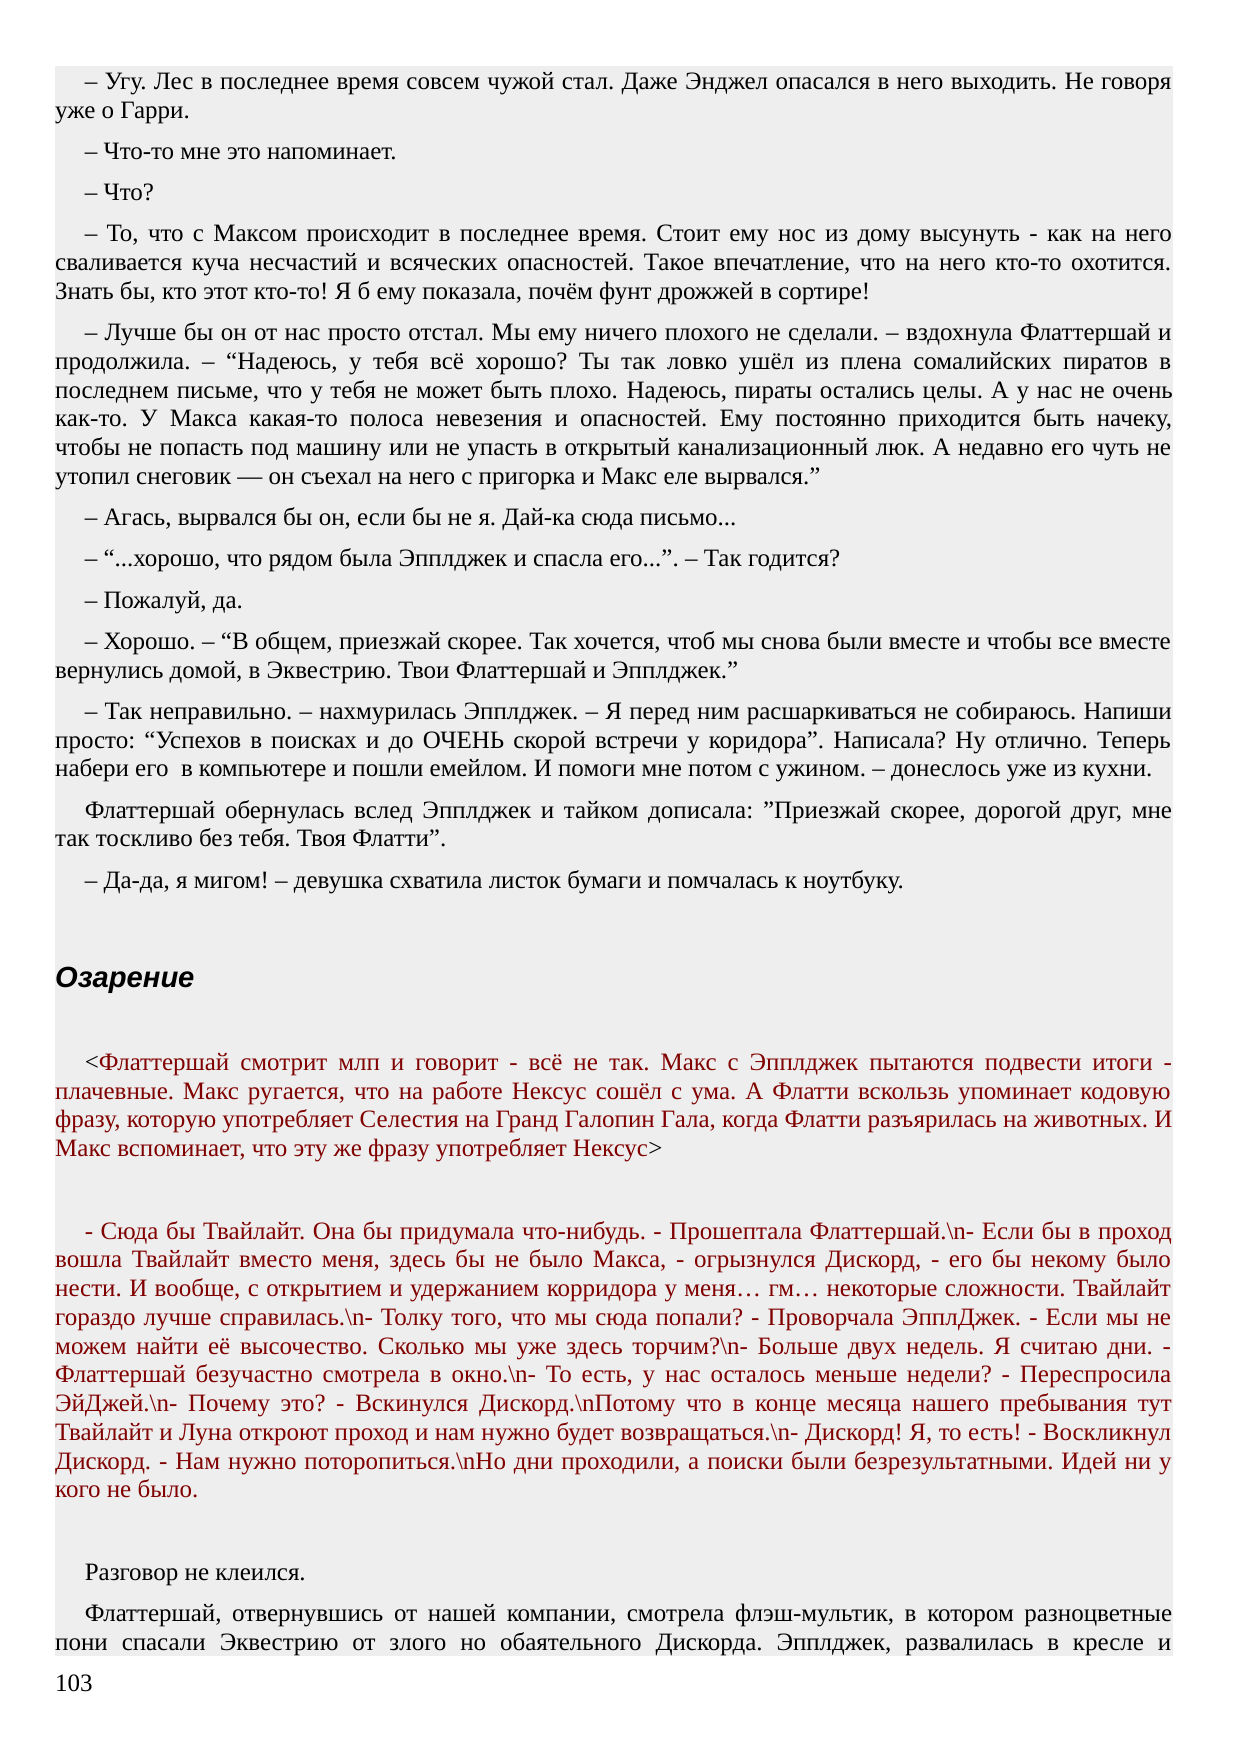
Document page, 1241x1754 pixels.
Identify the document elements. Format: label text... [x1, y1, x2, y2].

text Флаттершай, отвернувшись от нашей компании, смотрела флэш-мультик, в котором разноцветные пони спасали Эквестрию от злого но обаятельного Дискорда. Эпплджек, развалилась в кресле и [55, 1598, 1173, 1656]
text – Что-то мне это напоминает. [55, 136, 1173, 165]
text – Агась, вырвался бы он, если бы не я. Дай-ка сюда письмо... [55, 502, 1173, 531]
text – Хорошо. – “В общем, приезжай скорее. Так хочется, чтоб мы снова были вместе и чтобы все вместе вернулись домой, в Эквестрию. Твои Флаттершай и Эпплджек.” [55, 626, 1173, 683]
text – Угу. Лес в последнее время совсем чужой стал. Даже Энджел опасался в него выходить. Не говоря уже о Гарри. [55, 66, 1173, 123]
text – Да-да, я мигом! – девушка схватила листок бумаги и помчалась к ноутбуку. [55, 865, 1173, 893]
text – То, что с Максом происходит в последнее время. Стоит ему нос из дому высунуть - как на него сваливается куча несчастий и всяческих опасностей. Такое впечатление, что на него кто-то охотится. Знать бы, кто этот кто-то! Я б ему показала, почём фунт дрожжей в сортире! [55, 218, 1173, 305]
text – “...хорошо, что рядом была Эпплджек и спасла его...”. – Так годится? [55, 543, 1173, 572]
text - Сюда бы Твайлайт. Она бы придумала что-нибудь. - Прошептала Флаттершай.\n- Если бы в проход вошла Твайлайт вместо меня, здесь бы не было Макса, - огрызнулся Дискорд, - его бы некому было нести. И вообще, с открытием и удержанием корридора у меня… гм… некоторые сложности. Твайлайт гораздо лучше справилась.\n- Толку того, что мы сюда попали? - Проворчала ЭпплДжек. - Если мы не можем найти её высочество. Сколько мы уже здесь торчим?\n- Больше двух недель. Я считаю дни. - Флаттершай безучастно смотрела в окно.\n- То есть, у нас осталось меньше недели? - Переспросила ЭйДжей.\n- Почему это? - Вскинулся Дискорд.\nПотому что в конце месяца нашего пребывания тут Твайлайт и Луна откроют проход и нам нужно будет возвращаться.\n- Дискорд! Я, то есть! - Воскликнул Дискорд. - Нам нужно поторопиться.\nНо дни проходили, а поиски были безрезультатными. Идей ни у кого не было. [55, 1216, 1173, 1503]
text – Лучше бы он от нас просто отстал. Мы ему ничего плохого не сделали. – вздохнула Флаттершай и продолжила. – “Надеюсь, у тебя всё хорошо? Ты так ловко ушёл из плена сомалийских пиратов в последнем письме, что у тебя не может быть плохо. Надеюсь, пираты остались целы. А у нас не очень как-то. У Макса какая-то полоса невезения и опасностей. Ему постоянно приходится быть начеку, чтобы не попасть под машину или не упасть в открытый канализационный люк. А недавно его чуть не утопил снеговик — он съехал на него с пригорка и Макс еле вырвался.” [55, 317, 1173, 490]
text – Что? [55, 177, 1173, 206]
text Флаттершай обернулась вслед Эпплджек и тайком дописала: ”Приезжай скорее, дорогой друг, мне так тоскливо без тебя. Твоя Флатти”. [55, 795, 1173, 852]
text <Флаттершай смотрит млп и говорит - всё не так. Макс с Эпплджек пытаются подвести итоги - плачевные. Макс ругается, что на работе Нексус сошёл с ума. А Флатти вскользь упоминает кодовую фразу, которую употребляет Селестия на Гранд Галопин Гала, когда Флатти разъярилась на животных. И Макс вспоминает, что эту же фразу употребляет Нексус> [55, 1047, 1173, 1162]
subtitle Озарение [55, 960, 1173, 993]
text – Так неправильно. – нахмурилась Эпплджек. – Я перед ним расшаркиваться не собираюсь. Напиши просто: “Успехов в поисках и до ОЧЕНЬ скорой встречи у коридора”. Написала? Ну отлично. Теперь набери его в компьютере и пошли емейлом. И помоги мне потом с ужином. – донеслось уже из кухни. [55, 696, 1173, 782]
text – Пожалуй, да. [55, 585, 1173, 613]
text Разговор не клеился. [55, 1557, 1173, 1586]
